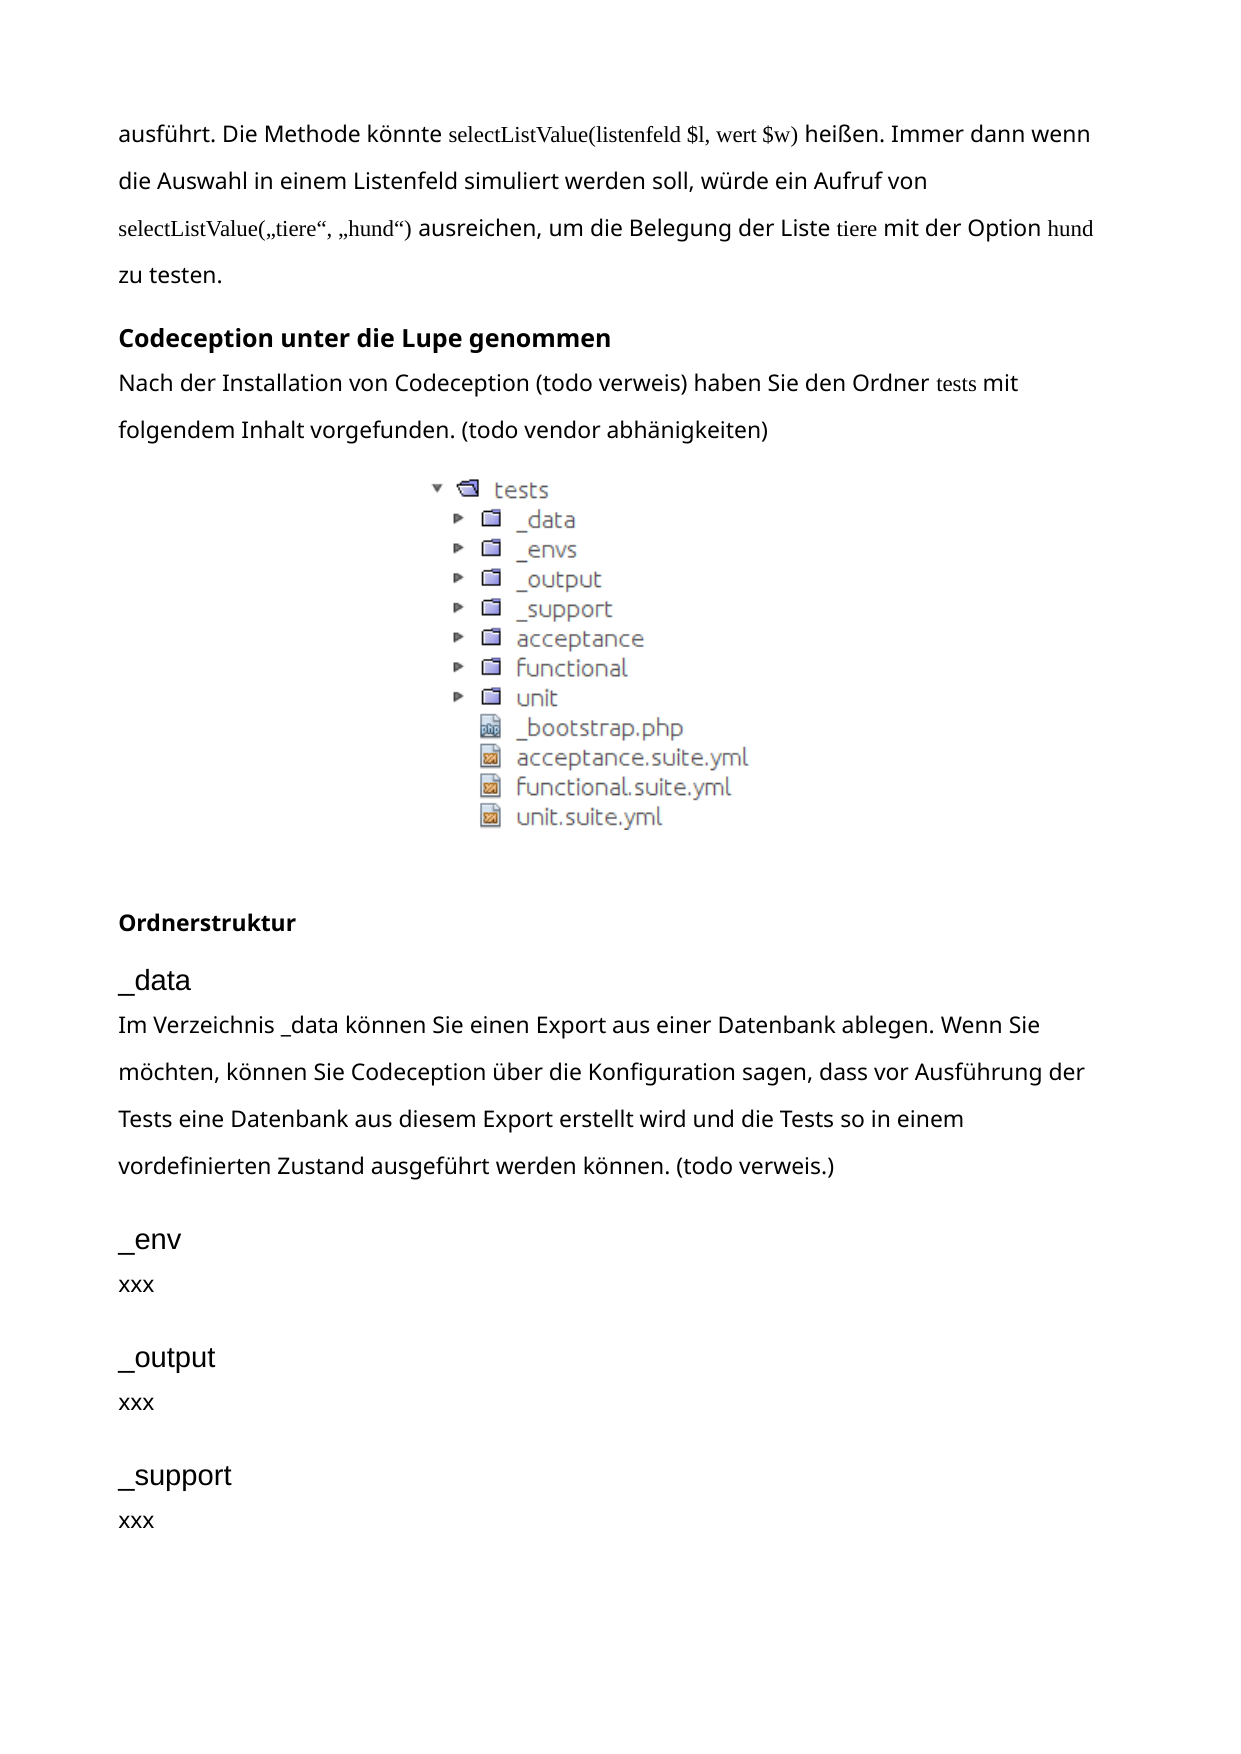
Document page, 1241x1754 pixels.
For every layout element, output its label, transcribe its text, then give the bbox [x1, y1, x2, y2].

text xxx [118, 1503, 1122, 1535]
text Im Verzeichnis _data können Sie einen Export aus einer Datenbank ablegen. Wenn Sie möchten, können Sie Codeception über die Konfiguration sagen, dass vor Ausführung der Tests eine Datenbank aus diesem Export erstellt wird und die Tests so in einem vordefinierten Zustand ausgeführt werden können. (todo verweis.) [118, 1009, 1122, 1181]
subtitle _support [118, 1457, 1122, 1491]
subtitle _output [118, 1339, 1122, 1373]
text xxx [118, 1268, 1122, 1299]
subtitle Ordnerstruktur [118, 907, 1122, 938]
text xxx [118, 1386, 1122, 1417]
text Nach der Installation von Codeception (todo verweis) haben Sie den Ordner tests mit folgendem Inhalt vorgefunden. (todo vendor abhänigkeiten) [118, 367, 1122, 445]
subtitle _env [118, 1222, 1122, 1255]
subtitle Codeception unter die Lupe genommen [118, 320, 1122, 354]
text ausführt. Die Methode könnte selectListValue(listenfeld $l, wert $w) heißen. Immer dann wenn die Auswahl in einem Listenfeld simuliert werden soll, würde ein Aufruf von selectListValue(„tiere“, „hund“) ausreichen, um die Belegung der Liste tiere mit der Option hund zu testen. [118, 118, 1122, 290]
picture [421, 475, 819, 830]
subtitle _data [118, 963, 1122, 997]
